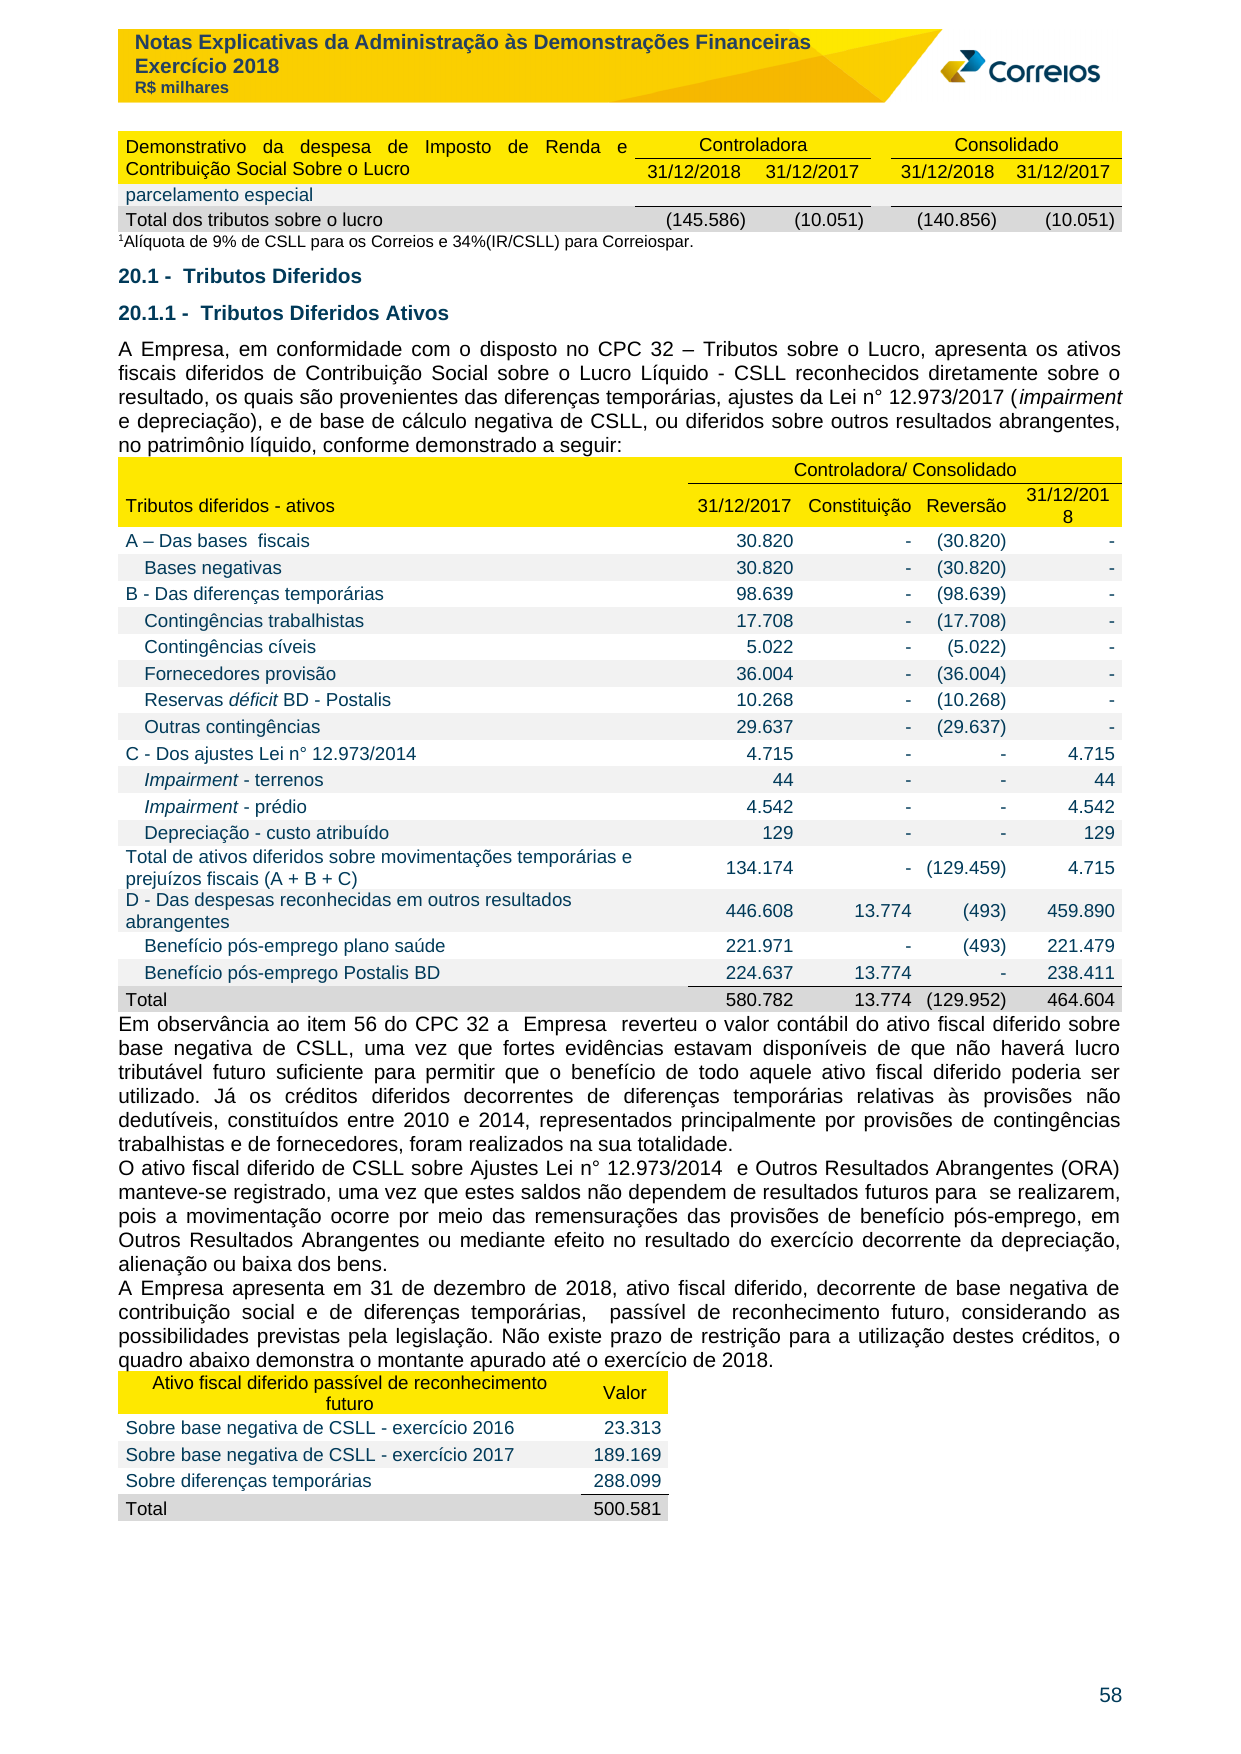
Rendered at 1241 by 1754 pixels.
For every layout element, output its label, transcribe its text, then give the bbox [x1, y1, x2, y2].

table_cell Reversão [919, 484, 1014, 527]
table_cell 224.637 [688, 959, 801, 986]
picture [304, 1480, 308, 1491]
table_cell 446.608 [688, 889, 801, 932]
table_cell Benefício pós-emprego plano saúde [118, 933, 688, 959]
table_cell - [801, 660, 919, 687]
table_cell - [1014, 528, 1122, 554]
subtitle Tributos Diferidos [118, 264, 1122, 288]
table_cell - [1014, 660, 1122, 687]
table_cell (98.639) [919, 581, 1014, 607]
table_cell 29.637 [688, 713, 801, 740]
table_cell - [919, 766, 1014, 793]
table_header Demonstrativo da despesa de Imposto de Renda e Contribuição Social Sobre o Lucro [118, 131, 635, 184]
table_cell Contingências trabalhistas [118, 607, 688, 634]
subtitle Tributos Diferidos Ativos [118, 300, 1122, 324]
table_cell Total [118, 986, 688, 1012]
table_cell [871, 206, 891, 232]
table_cell - [801, 740, 919, 766]
picture [156, 587, 162, 598]
table_cell (493) [919, 889, 1014, 932]
text A Empresa, em conformidade com o disposto no CPC 32 – Tributos sobre o Lucro, apresenta os ativos fiscais diferidos de Contribuição Social sobre o Lucro Líquido - CSLL reconhecidos diretamente sobre o resultado, os quais são provenientes das diferenças temporárias, ajustes da Lei n° 12.973/2017 (impairment e depreciação), e de base de cálculo negativa de CSLL, ou diferidos sobre outros resultados abrangentes, no patrimônio líquido, conforme demonstrado a seguir: [118, 337, 1122, 457]
table_cell 459.890 [1014, 889, 1122, 932]
table_cell Contingências cíveis [118, 634, 688, 660]
table_header [871, 131, 891, 158]
table_cell - [1014, 554, 1122, 581]
table_header Valor [581, 1371, 668, 1414]
table_cell (10.051) [1004, 207, 1122, 232]
table_cell (145.586) [635, 207, 753, 232]
table_cell C - Dos ajustes Lei n° 12.973/2014 [118, 740, 688, 766]
table_cell - [1014, 607, 1122, 634]
table_cell - [801, 528, 919, 554]
table_cell Fornecedores provisão [118, 660, 688, 687]
table_cell [753, 184, 871, 206]
table_cell A – Das bases fiscais [118, 528, 688, 554]
table_cell - [919, 740, 1014, 766]
table_cell 4.542 [1014, 793, 1122, 819]
table_cell 4.542 [688, 793, 801, 819]
table_header Ativo fiscal diferido passível de reconhecimento futuro [118, 1371, 581, 1414]
table_cell 44 [1014, 766, 1122, 793]
table_cell - [919, 793, 1014, 819]
table_cell [891, 184, 1004, 206]
table_cell (29.637) [919, 713, 1014, 740]
table_cell 221.479 [1014, 933, 1122, 959]
table_cell 31/12/2018 [1014, 484, 1122, 527]
table_cell 464.604 [1014, 987, 1122, 1012]
table_cell 98.639 [688, 581, 801, 607]
table_cell (30.820) [919, 554, 1014, 581]
picture [1106, 966, 1110, 977]
table_cell 31/12/2017 [753, 159, 871, 184]
table_cell (10.051) [753, 207, 871, 232]
table_cell - [801, 793, 919, 819]
table_cell - [1014, 687, 1122, 713]
table_cell 221.971 [688, 933, 801, 959]
table_cell (17.708) [919, 607, 1014, 634]
table_cell 134.174 [688, 846, 801, 889]
table_cell 10.268 [688, 687, 801, 713]
table_cell 31/12/2018 [635, 159, 753, 184]
text Em observância ao item 56 do CPC 32 a Empresa reverteu o valor contábil do ativo fiscal diferido sobre base negativa de CSLL, uma vez que fortes evidências estavam disponíveis de que não haverá lucro tributável futuro suficiente para permitir que o benefício de todo aquele ativo fiscal diferido poderia ser utilizado. Já os créditos diferidos decorrentes de diferenças temporárias relativas às provisões não dedutíveis, constituídos entre 2010 e 2014, representados principalmente por provisões de contingências trabalhistas e de fornecedores, foram realizados na sua totalidade. [118, 1012, 1122, 1156]
table_cell 13.774 [801, 987, 919, 1012]
table_cell - [1014, 634, 1122, 660]
table_header Controladora [635, 131, 871, 158]
table_cell (5.022) [919, 634, 1014, 660]
table_cell 288.099 [581, 1468, 668, 1494]
table_cell Benefício pós-emprego Postalis BD [118, 959, 688, 986]
table_cell B - Das diferenças temporárias [118, 581, 688, 607]
table_cell - [801, 687, 919, 713]
picture [642, 1421, 646, 1432]
table_cell 23.313 [581, 1415, 668, 1441]
table_cell - [801, 933, 919, 959]
table_cell Sobre base negativa de CSLL - exercício 2017 [118, 1441, 581, 1468]
table_cell Depreciação - custo atribuído [118, 820, 688, 846]
table_cell 189.169 [581, 1441, 668, 1468]
table_cell (493) [919, 933, 1014, 959]
table_cell 31/12/2018 [891, 159, 1004, 184]
table_cell (140.856) [891, 207, 1004, 232]
table_cell 36.004 [688, 660, 801, 687]
table_cell 500.581 [581, 1495, 668, 1521]
table_header Consolidado [891, 131, 1122, 158]
table_cell 30.820 [688, 528, 801, 554]
table_cell Sobre base negativa de CSLL - exercício 2016 [118, 1415, 581, 1441]
table_cell (129.459) [919, 846, 1014, 889]
table_cell 13.774 [801, 959, 919, 986]
table_cell [1004, 184, 1122, 206]
picture [381, 853, 385, 863]
table_cell parcelamento especial [118, 184, 635, 206]
table_cell (30.820) [919, 528, 1014, 554]
table_cell Tributos diferidos - ativos [118, 483, 688, 527]
table_header Controladora/ Consolidado [688, 457, 1122, 483]
table_cell (129.952) [919, 987, 1014, 1012]
table_cell Total de ativos diferidos sobre movimentações temporárias e prejuízos fiscais (A + B + C) [118, 846, 688, 889]
picture [118, 29, 1123, 103]
table_cell 5.022 [688, 634, 801, 660]
table_cell Constituição [801, 484, 919, 527]
table_cell (36.004) [919, 660, 1014, 687]
table_cell 129 [688, 820, 801, 846]
table_cell - [801, 766, 919, 793]
table_cell 129 [1014, 820, 1122, 846]
table_cell Reservas déficit BD - Postalis [118, 687, 688, 713]
table_cell - [801, 634, 919, 660]
table_cell 31/12/2017 [1004, 159, 1122, 184]
picture [748, 939, 752, 950]
table_cell - [1014, 581, 1122, 607]
table_cell 17.708 [688, 607, 801, 634]
table_cell Sobre diferenças temporárias [118, 1468, 581, 1494]
picture [934, 861, 938, 872]
table_cell - [919, 820, 1014, 846]
table_cell [871, 184, 891, 206]
table_cell - [635, 184, 753, 206]
table_cell [871, 158, 891, 184]
picture [345, 966, 352, 972]
table_header [118, 457, 688, 483]
text 1Alíquota de 9% de CSLL para os Correios e 34%(IR/CSLL) para Correiospar. [118, 232, 1122, 251]
table_cell - [801, 713, 919, 740]
table_cell - [801, 581, 919, 607]
table_cell 44 [688, 766, 801, 793]
table_cell - [1014, 713, 1122, 740]
table_cell 13.774 [801, 889, 919, 932]
text A Empresa apresenta em 31 de dezembro de 2018, ativo fiscal diferido, decorrente de base negativa de contribuição social e de diferenças temporárias, passível de reconhecimento futuro, considerando as possibilidades previstas pela legislação. Não existe prazo de restrição para a utilização destes créditos, o quadro abaixo demonstra o montante apurado até o exercício de 2018. [118, 1276, 1122, 1371]
table_cell (10.268) [919, 687, 1014, 713]
table_cell D - Das despesas reconhecidas em outros resultados abrangentes [118, 889, 688, 932]
table_cell Total [118, 1494, 581, 1521]
table_cell - [801, 820, 919, 846]
table_cell Impairment - prédio [118, 793, 688, 819]
text O ativo fiscal diferido de CSLL sobre Ajustes Lei n° 12.973/2014 e Outros Resultados Abrangentes (ORA) manteve-se registrado, uma vez que estes saldos não dependem de resultados futuros para se realizarem, pois a movimentação ocorre por meio das remensurações das provisões de benefício pós-emprego, em Outros Resultados Abrangentes ou mediante efeito no resultado do exercício decorrente da depreciação, alienação ou baixa dos bens. [118, 1156, 1122, 1276]
picture [297, 693, 303, 704]
table_cell - [919, 959, 1014, 986]
table_cell 4.715 [1014, 846, 1122, 889]
picture [127, 893, 133, 904]
table_cell Total dos tributos sobre o lucro [118, 206, 635, 232]
picture [774, 747, 778, 758]
table_cell - [801, 554, 919, 581]
table_cell - [801, 846, 919, 889]
table_cell 4.715 [1014, 740, 1122, 766]
picture [255, 806, 259, 817]
table_cell - [801, 607, 919, 634]
table_cell Impairment - terrenos [118, 766, 688, 793]
table_cell 238.411 [1014, 959, 1122, 986]
table_cell 4.715 [688, 740, 801, 766]
table_cell Bases negativas [118, 554, 688, 581]
picture [595, 1448, 599, 1459]
table_cell 31/12/2017 [688, 484, 801, 527]
table_cell Outras contingências [118, 713, 688, 740]
table_cell 580.782 [688, 987, 801, 1012]
table_cell 30.820 [688, 554, 801, 581]
